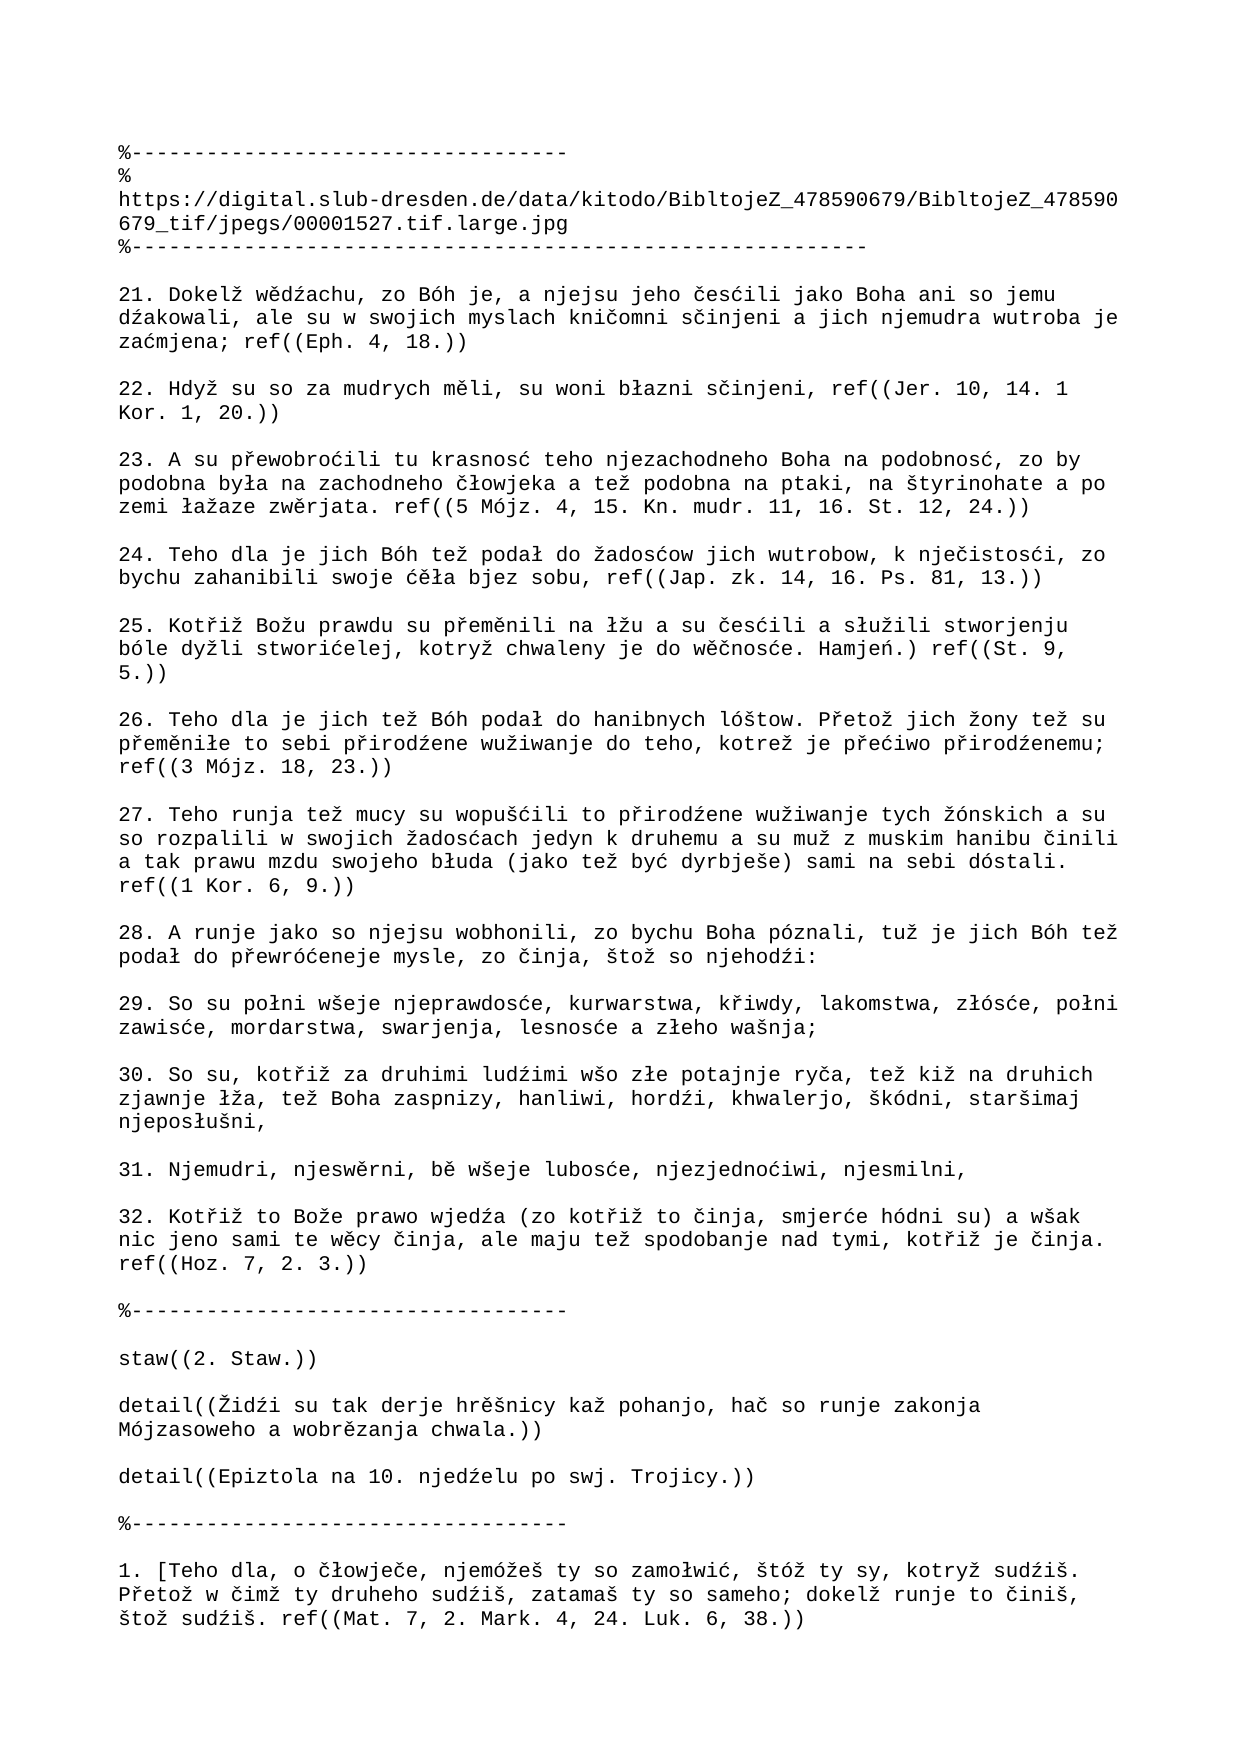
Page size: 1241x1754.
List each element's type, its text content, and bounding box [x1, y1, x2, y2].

text 31. Njemudri, njeswěrni, bě wšeje lubosće, njezjednoćiwi, njesmilni, [118, 1158, 1122, 1182]
text % https://digital.slub-dresden.de/data/kitodo/BibltojeZ_478590679/BibltojeZ_478590679_tif/jpegs/00001527.tif.large.jpg [118, 165, 1122, 236]
text 22. Hdyž su so za mudrych měli, su woni błazni sčinjeni, ref((Jer. 10, 14. 1 Kor. 1, 20.)) [118, 378, 1122, 426]
text 30. So su, kotřiž za druhimi ludźimi wšo złe potajnje ryča, tež kiž na druhich zjawnje łža, tež Boha zaspnizy, hanliwi, hordźi, khwalerjo, škódni, staršimaj njeposłušni, [118, 1064, 1122, 1135]
text 28. A runje jako so njejsu wobhonili, zo bychu Boha póznali, tuž je jich Bóh tež podał do přewróćeneje mysle, zo činja, štož so njehodźi: [118, 922, 1122, 969]
text 23. A su přewobroćili tu krasnosć teho njezachodneho Boha na podobnosć, zo by podobna była na zachodneho čłowjeka a tež podobna na ptaki, na štyrinohate a po zemi łažaze zwěrjata. ref((5 Mójz. 4, 15. Kn. mudr. 11, 16. St. 12, 24.)) [118, 449, 1122, 520]
text 1. [Teho dla, o čłowječe, njemóžeš ty so zamołwić, štóž ty sy, kotryž sudźiš. Přetož w čimž ty druheho sudźiš, zatamaš ty so sameho; dokelž runje to činiš, štož sudźiš. ref((Mat. 7, 2. Mark. 4, 24. Luk. 6, 38.)) [118, 1561, 1122, 1631]
text %----------------------------------- [118, 1300, 1122, 1324]
text %----------------------------------- [118, 1513, 1122, 1537]
text 29. So su połni wšeje njeprawdosće, kurwarstwa, křiwdy, lakomstwa, złósće, połni zawisće, mordarstwa, swarjenja, lesnosće a złeho wašnja; [118, 993, 1122, 1040]
text staw((2. Staw.)) [118, 1348, 1122, 1371]
text 21. Dokelž wědźachu, zo Bóh je, a njejsu jeho česćili jako Boha ani so jemu dźakowali, ale su w swojich myslach kničomni sčinjeni a jich njemudra wutroba je zaćmjena; ref((Eph. 4, 18.)) [118, 284, 1122, 354]
text %----------------------------------- [118, 142, 1122, 165]
text 25. Kotřiž Božu prawdu su přeměnili na łžu a su česćili a słužili stworjenju bóle dyžli stworićelej, kotryž chwaleny je do wěčnosće. Hamjeń.) ref((St. 9, 5.)) [118, 615, 1122, 686]
text 27. Teho runja tež mucy su wopušćili to přirodźene wužiwanje tych žónskich a su so rozpalili w swojich žadosćach jedyn k druhemu a su muž z muskim hanibu činili a tak prawu mzdu swojeho błuda (jako tež być dyrbješe) sami na sebi dóstali. ref((1 Kor. 6, 9.)) [118, 804, 1122, 898]
text %----------------------------------------------------------- [118, 236, 1122, 260]
text 24. Teho dla je jich Bóh tež podał do žadosćow jich wutrobow, k nječistosći, zo bychu zahanibili swoje ćěła bjez sobu, ref((Jap. zk. 14, 16. Ps. 81, 13.)) [118, 544, 1122, 591]
text 32. Kotřiž to Bože prawo wjedźa (zo kotřiž to činja, smjerće hódni su) a wšak nic jeno sami te wěcy činja, ale maju tež spodobanje nad tymi, kotřiž je činja. ref((Hoz. 7, 2. 3.)) [118, 1206, 1122, 1277]
text 26. Teho dla je jich tež Bóh podał do hanibnych lóštow. Přetož jich žony tež su přeměniłe to sebi přirodźene wužiwanje do teho, kotrež je přećiwo přirodźenemu; ref((3 Mójz. 18, 23.)) [118, 709, 1122, 780]
text detail((Epiztola na 10. njedźelu po swj. Trojicy.)) [118, 1466, 1122, 1489]
text detail((Židźi su tak derje hrěšnicy kaž pohanjo, hač so runje zakonja Mójzasoweho a wobrězanja chwala.)) [118, 1395, 1122, 1442]
